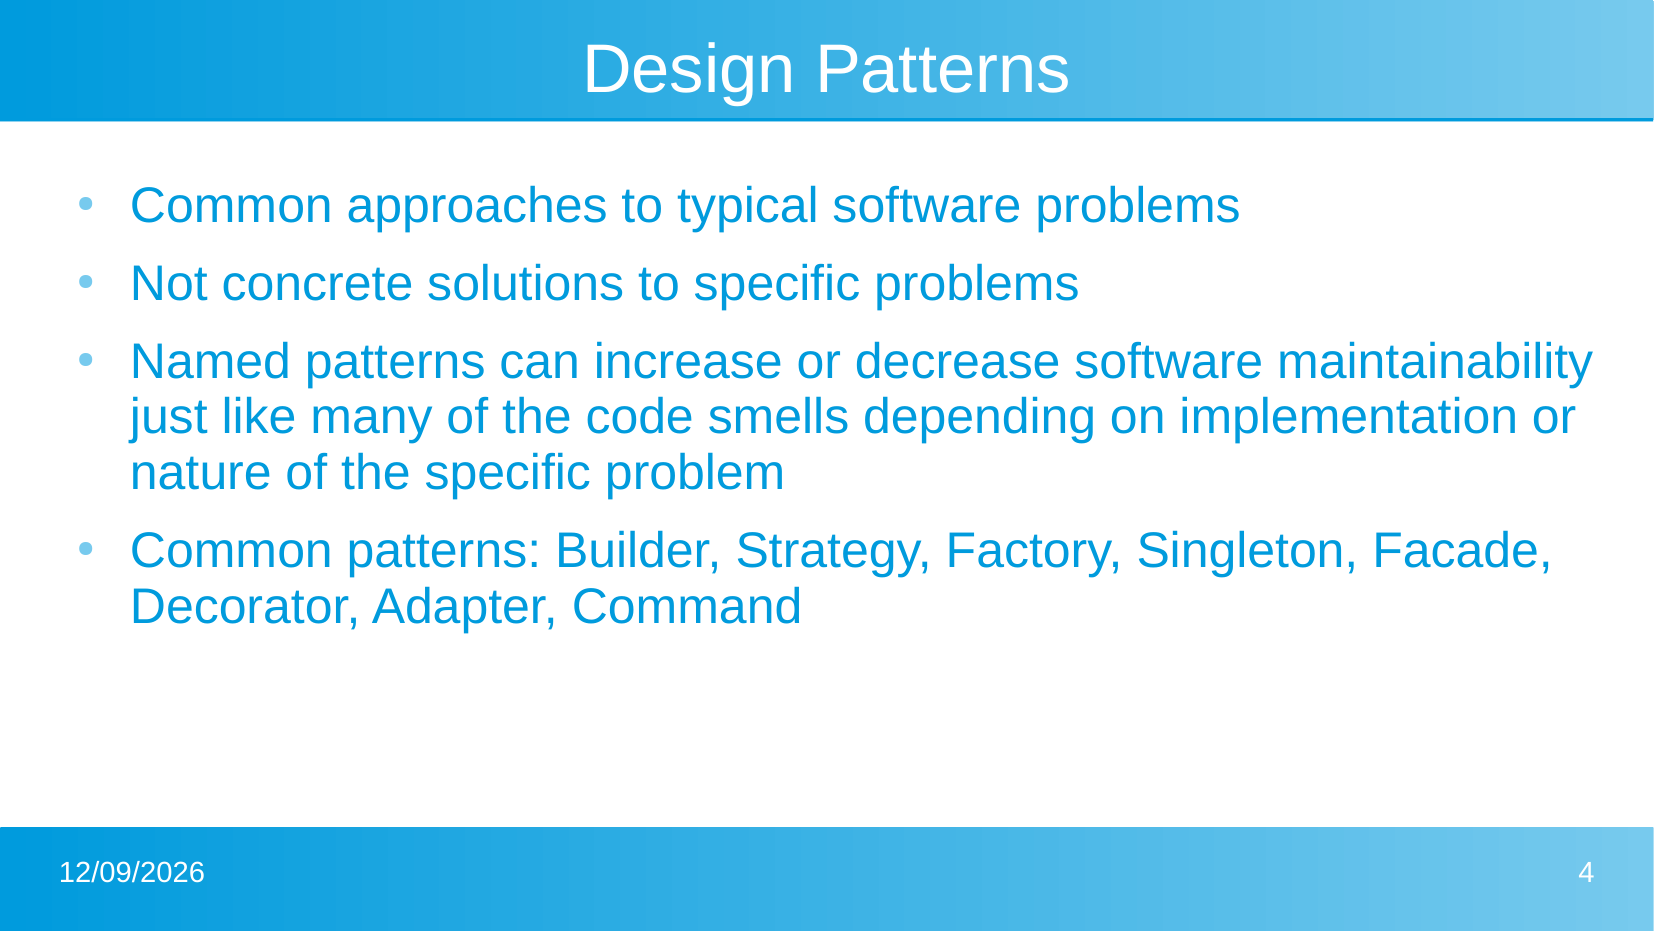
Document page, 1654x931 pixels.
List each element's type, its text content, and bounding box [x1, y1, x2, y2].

list Common approaches to typical software problems Not concrete solutions to specific problems Named patterns can increase or decrease software maintainability just like many of the code smells depending on implementation or nature of the specific problem Common patterns: Builder, Strategy, Factory, Singleton, Facade, Decorator, Adapter, Command [59, 177, 1595, 768]
title Design Patterns [59, 29, 1595, 108]
